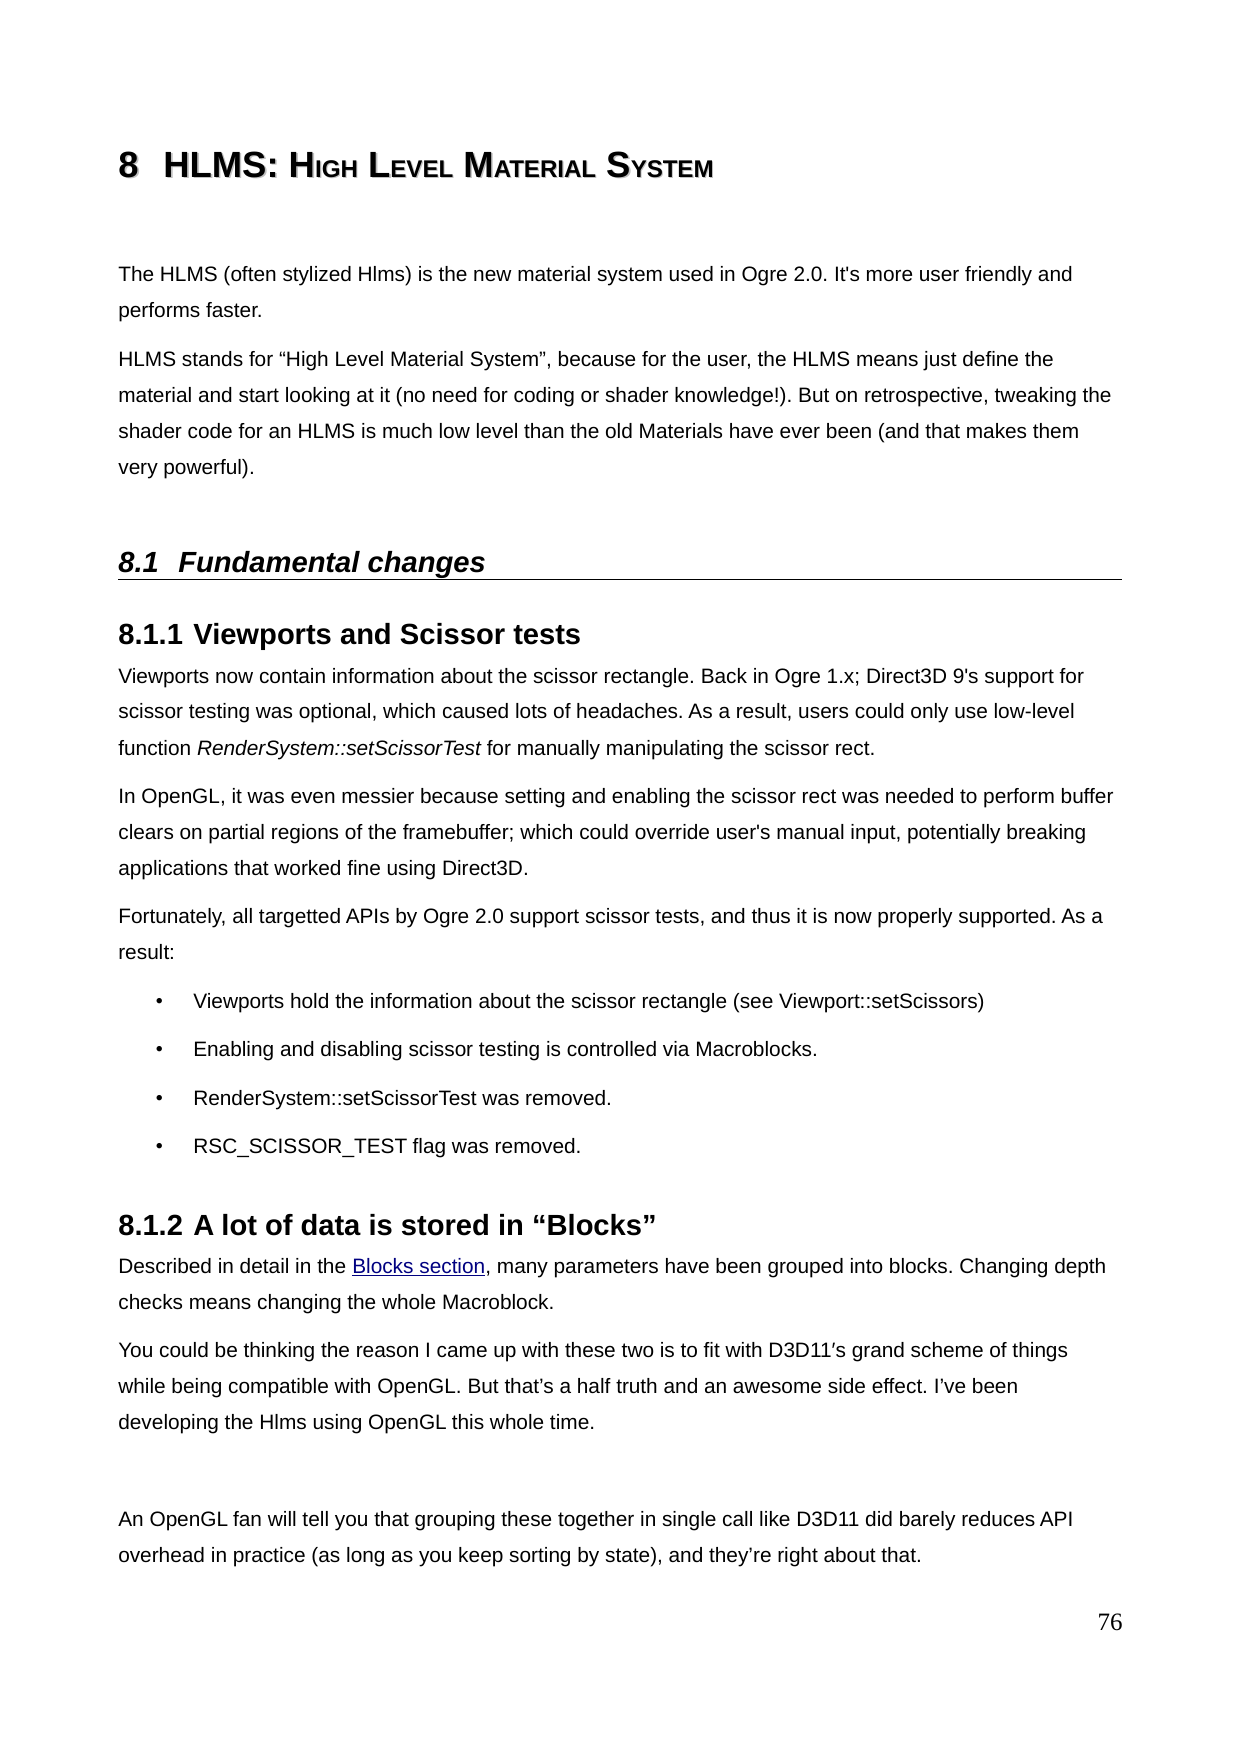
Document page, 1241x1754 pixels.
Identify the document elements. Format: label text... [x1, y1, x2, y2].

text In OpenGL, it was even messier because setting and enabling the scissor rect was needed to perform buffer clears on partial regions of the framebuffer; which could override user's manual input, potentially breaking applications that worked fine using Direct3D. [118, 784, 1122, 879]
text Described in detail in the Blocks section, many parameters have been grouped into blocks. Changing depth checks means changing the whole Macroblock. [118, 1254, 1122, 1313]
list Enabling and disabling scissor testing is controlled via Macroblocks. [156, 1037, 1122, 1061]
list RenderSystem::setScissorTest was removed. [156, 1086, 1122, 1109]
subtitle Viewports and Scissor tests [118, 617, 1122, 651]
text Viewports now contain information about the scissor rectangle. Back in Ogre 1.x; Direct3D 9's support for scissor testing was optional, which caused lots of headaches. As a result, users could only use low-level function RenderSystem::setScissorTest for manually manipulating the scissor rect. [118, 663, 1122, 759]
text Fortunately, all targetted APIs by Ogre 2.0 support scissor tests, and thus it is now properly supported. As a result: [118, 904, 1122, 964]
text HLMS stands for “High Level Material System”, because for the user, the HLMS means just define the material and start looking at it (no need for coding or shader knowledge!). But on retrospective, tweaking the shader code for an HLMS is much low level than the old Materials have ever been (and that makes them very powerful). [118, 347, 1122, 478]
list Viewports hold the information about the scissor rectangle (see Viewport::setScissors) [156, 988, 1122, 1012]
subtitle A lot of data is stored in “Blocks” [118, 1208, 1122, 1241]
text The HLMS (often stylized Hlms) is the new material system used in Ogre 2.0. It's more user friendly and performs faster. [118, 262, 1122, 322]
list RSC_SCISSOR_TEST flag was removed. [156, 1134, 1122, 1158]
subtitle HLMS: High Level Material System [118, 143, 1122, 185]
subtitle Fundamental changes [118, 545, 1122, 579]
text You could be thinking the reason I came up with these two is to fit with D3D11′s grand scheme of things while being compatible with OpenGL. But that’s a half truth and an awesome side effect. I’ve been developing the Hlms using OpenGL this whole time. [118, 1338, 1122, 1434]
text An OpenGL fan will tell you that grouping these together in single call like D3D11 did barely reduces API overhead in practice (as long as you keep sorting by state), and they’re right about that. [118, 1507, 1122, 1567]
